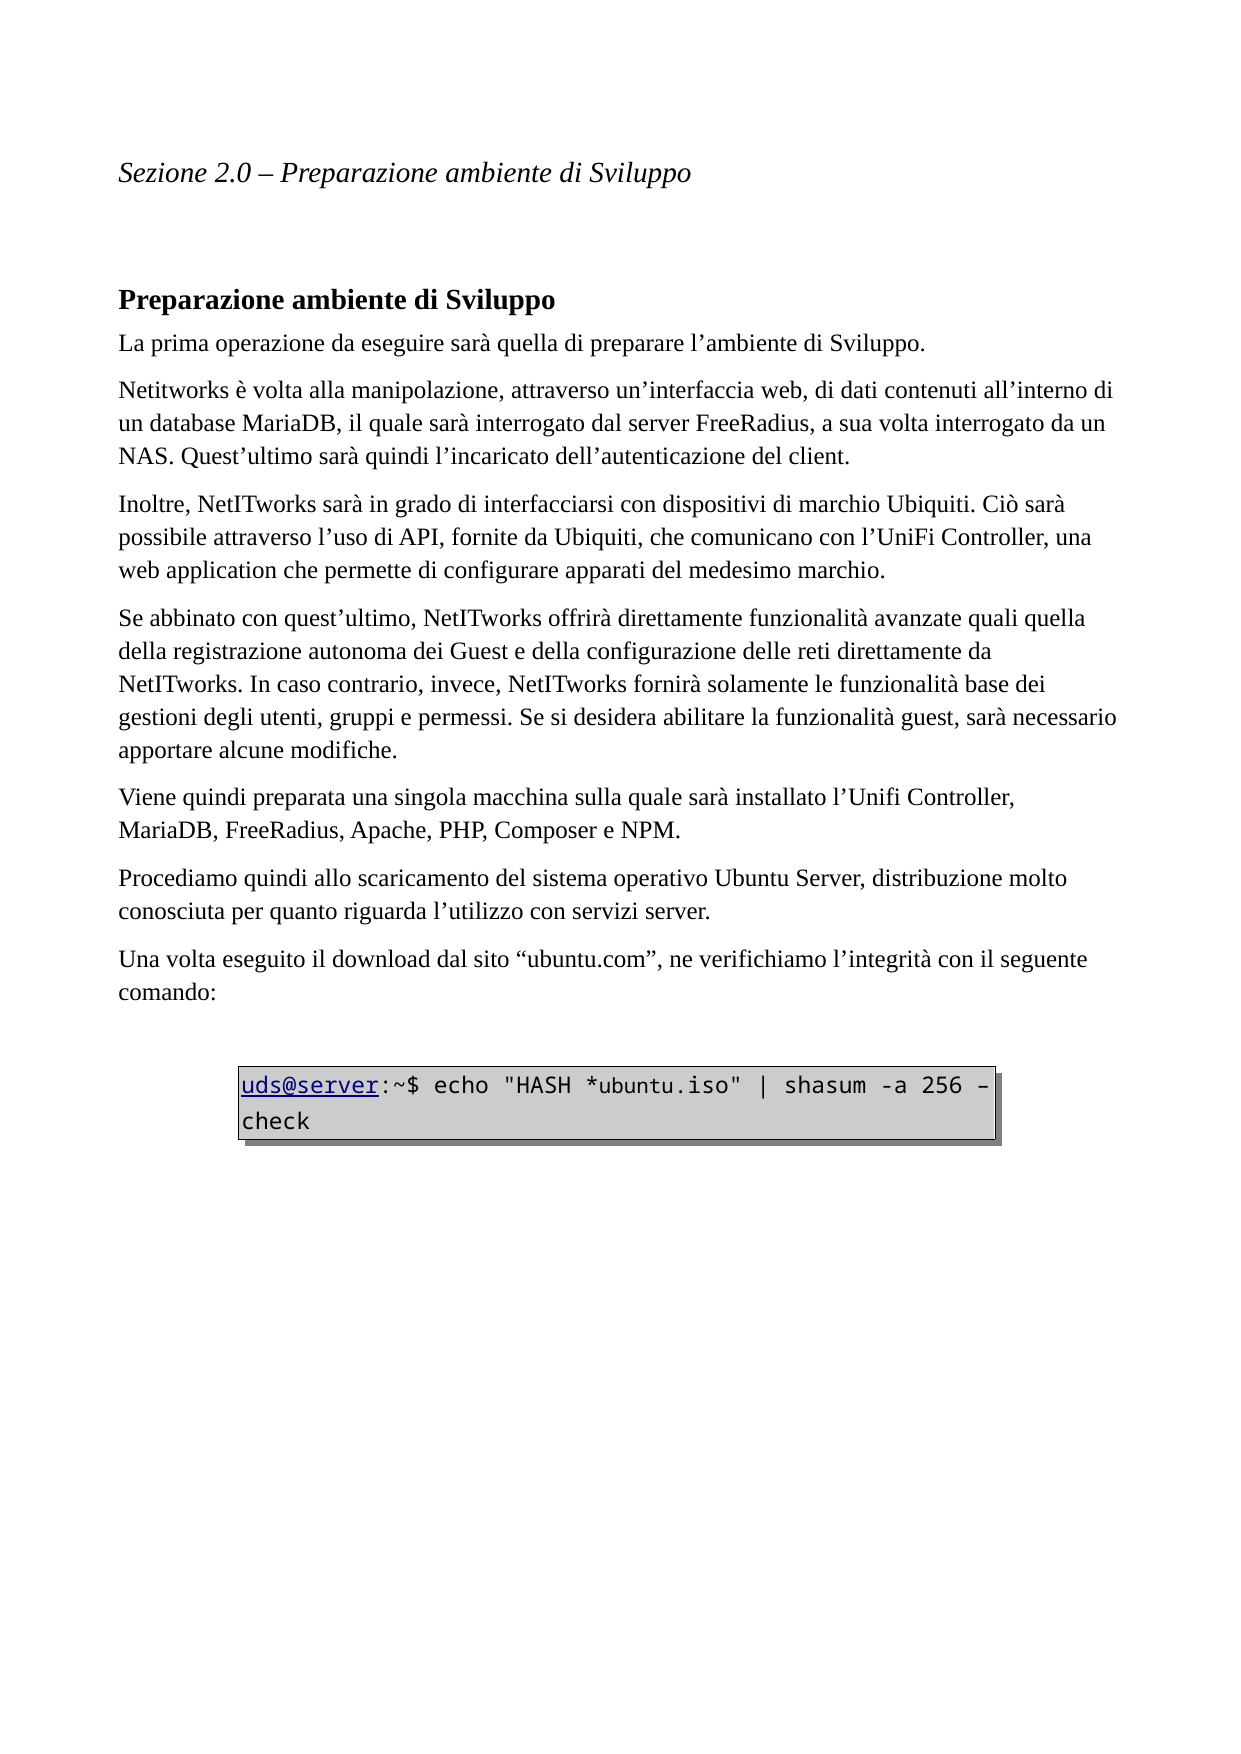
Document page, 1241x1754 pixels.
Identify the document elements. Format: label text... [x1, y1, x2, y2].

text Viene quindi preparata una singola macchina sulla quale sarà installato l’Unifi Controller, MariaDB, FreeRadius, Apache, PHP, Composer e NPM. [118, 782, 1122, 844]
text Netitworks è volta alla manipolazione, attraverso un’interfaccia web, di dati contenuti all’interno di un database MariaDB, il quale sarà interrogato dal server FreeRadius, a sua volta interrogato da un NAS. Quest’ultimo sarà quindi l’incaricato dell’autenticazione del client. [118, 375, 1122, 470]
text Procediamo quindi allo scaricamento del sistema operativo Ubuntu Server, distribuzione molto conosciuta per quanto riguarda l’utilizzo con servizi server. [118, 863, 1122, 925]
subtitle Preparazione ambiente di Sviluppo [118, 282, 1122, 315]
text Una volta eseguito il download dal sito “ubuntu.com”, ne verifichiamo l’integrità con il seguente comando: [118, 944, 1122, 1005]
text uds@server:~$ echo "HASH *ubuntu.iso" | shasum -a 256 –check [239, 1067, 994, 1139]
text Inoltre, NetITworks sarà in grado di interfacciarsi con dispositivi di marchio Ubiquiti. Ciò sarà possibile attraverso l’uso di API, fornite da Ubiquiti, che comunicano con l’UniFi Controller, una web application che permette di configurare apparati del medesimo marchio. [118, 489, 1122, 584]
text Se abbinato con quest’ultimo, NetITworks offrirà direttamente funzionalità avanzate quali quella della registrazione autonoma dei Guest e della configurazione delle reti direttamente da NetITworks. In caso contrario, invece, NetITworks fornirà solamente le funzionalità base dei gestioni degli utenti, gruppi e permessi. Se si desidera abilitare la funzionalità guest, sarà necessario apportare alcune modifiche. [118, 603, 1122, 763]
subtitle Sezione 2.0 – Preparazione ambiente di Sviluppo [118, 156, 1122, 189]
text La prima operazione da eseguire sarà quella di preparare l’ambiente di Sviluppo. [118, 328, 1122, 357]
